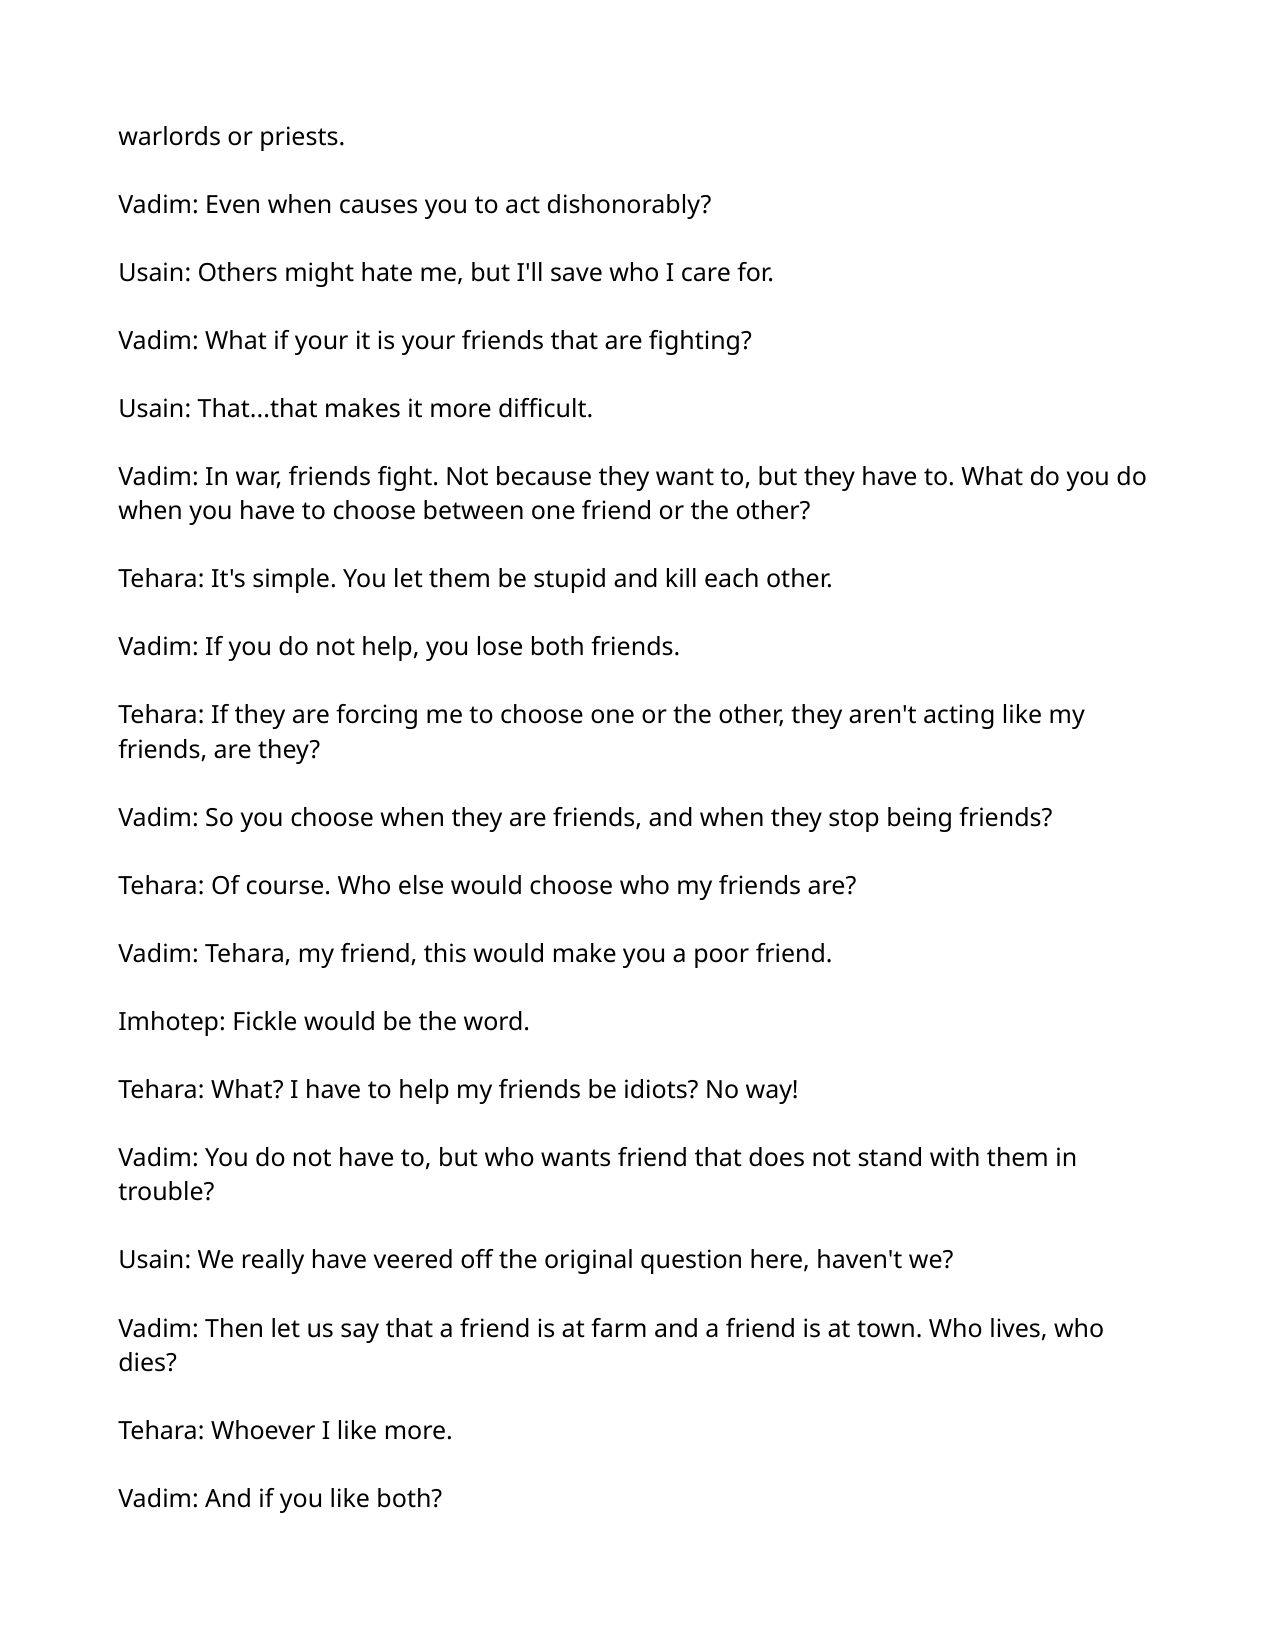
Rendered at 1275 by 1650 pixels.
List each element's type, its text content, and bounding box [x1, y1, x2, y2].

text Vadim: If you do not help, you lose both friends. [118, 629, 1157, 663]
text Vadim: In war, friends fight. Not because they want to, but they have to. What do you do when you have to choose between one friend or the other? [118, 459, 1157, 527]
text Tehara: What? I have to help my friends be idiots? No way! [118, 1072, 1157, 1106]
text Vadim: And if you like both? [118, 1481, 1157, 1515]
text Imhotep: Fickle would be the word. [118, 1004, 1157, 1038]
text Usain: That...that makes it more difficult. [118, 391, 1157, 425]
text Vadim: Even when causes you to act dishonorably? [118, 186, 1157, 220]
text Vadim: Then let us say that a friend is at farm and a friend is at town. Who lives, who dies? [118, 1310, 1157, 1378]
text Usain: Others might hate me, but I'll save who I care for. [118, 254, 1157, 288]
text Tehara: It's simple. You let them be stupid and kill each other. [118, 561, 1157, 595]
text Vadim: You do not have to, but who wants friend that does not stand with them in trouble? [118, 1140, 1157, 1208]
text Vadim: Tehara, my friend, this would make you a poor friend. [118, 936, 1157, 970]
text Vadim: What if your it is your friends that are fighting? [118, 322, 1157, 357]
text Tehara: Of course. Who else would choose who my friends are? [118, 867, 1157, 902]
text Usain: We really have veered off the original question here, haven't we? [118, 1242, 1157, 1276]
text Vadim: So you choose when they are friends, and when they stop being friends? [118, 799, 1157, 833]
text warlords or priests. [118, 118, 1157, 152]
text Tehara: Whoever I like more. [118, 1412, 1157, 1447]
text Tehara: If they are forcing me to choose one or the other, they aren't acting like my friends, are they? [118, 697, 1157, 765]
